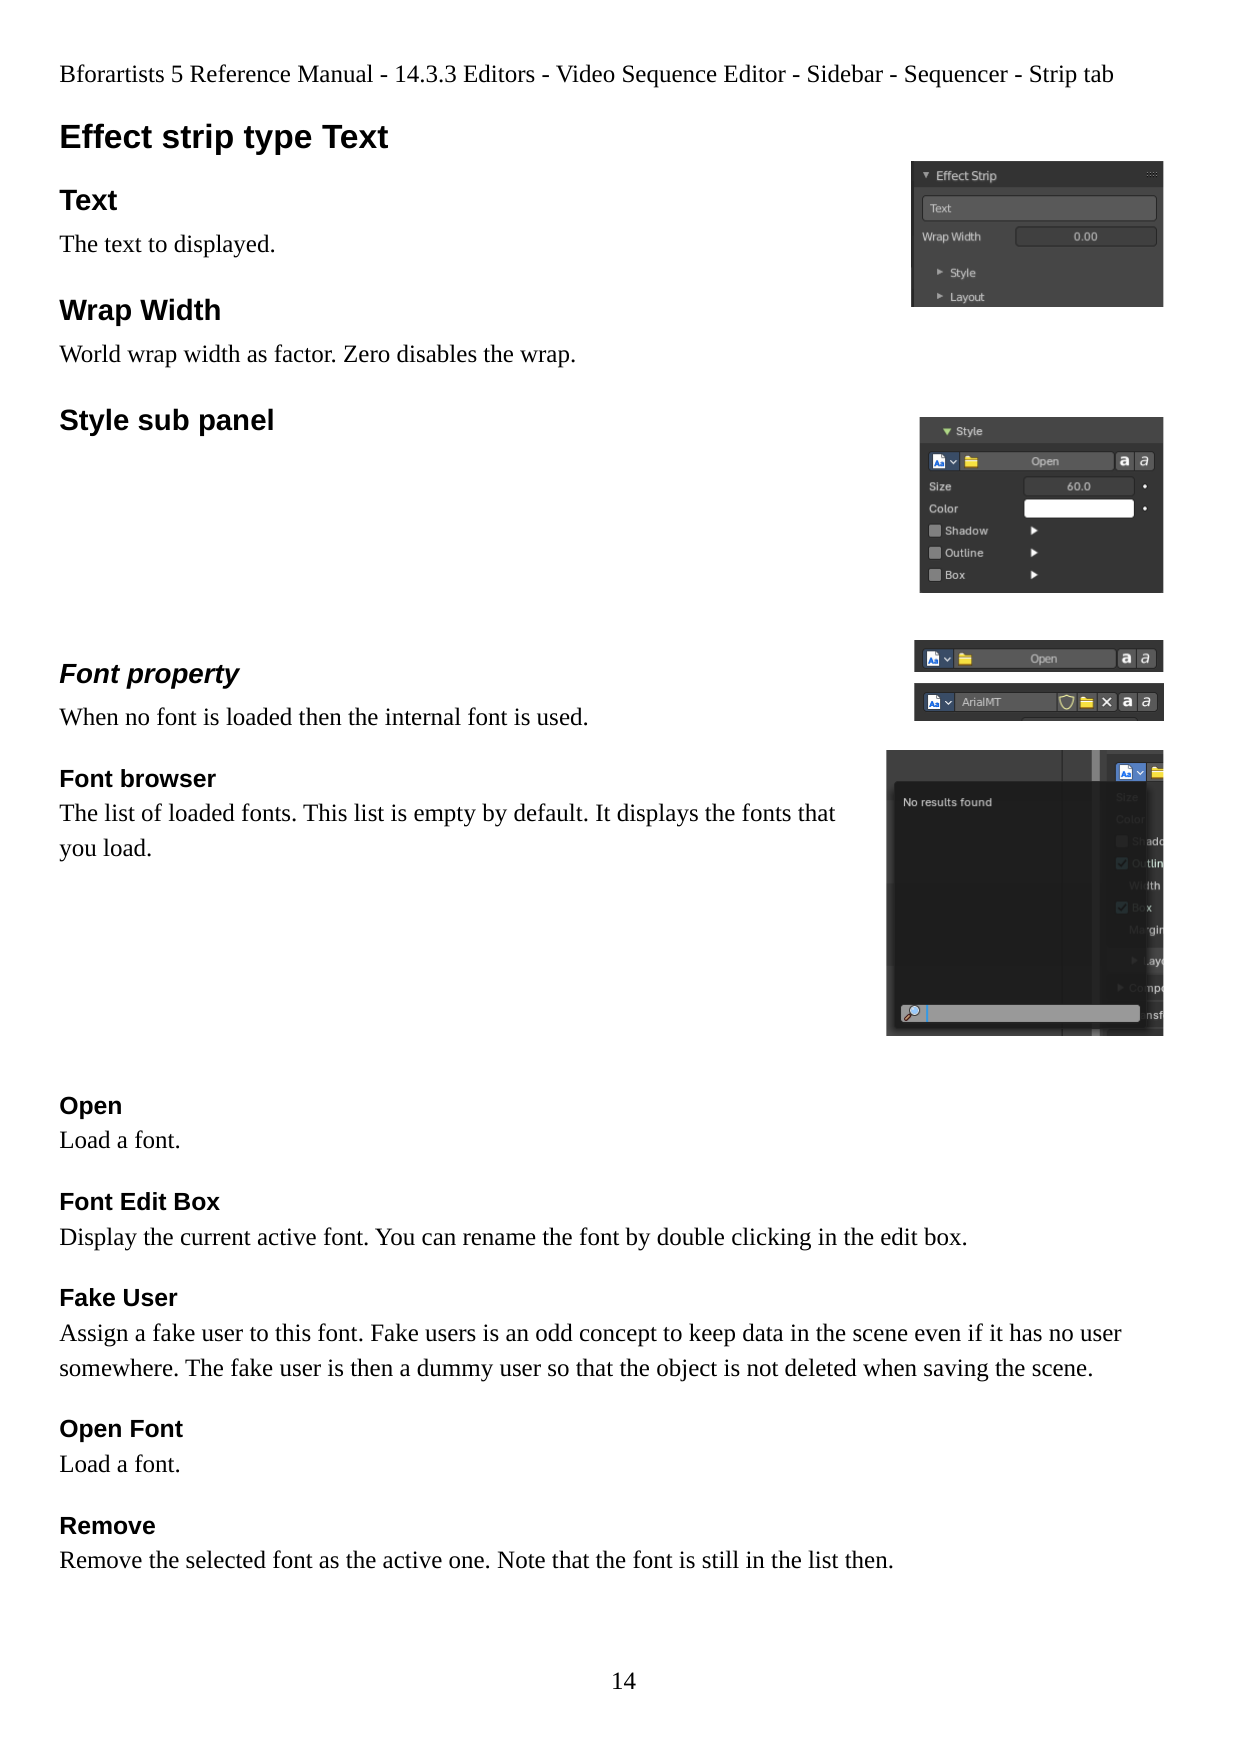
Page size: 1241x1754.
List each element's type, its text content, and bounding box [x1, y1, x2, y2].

subtitle Wrap Width [59, 293, 1181, 327]
text Remove the selected font as the active one. Note that the font is still in the list then. [59, 1546, 1181, 1574]
text Load a font. [59, 1126, 1181, 1154]
picture [886, 750, 1164, 1036]
subtitle [1164, 183, 1181, 217]
text The list of loaded fonts. This list is empty by default. It displays the fonts that you load. [59, 798, 886, 862]
subtitle Remove [59, 1511, 1181, 1539]
subtitle Fake User [59, 1283, 1181, 1312]
subtitle Effect strip type Text [59, 117, 1181, 156]
text Assign a fake user to this font. Fake users is an odd concept to keep data in the scene even if it has no user somewhere. The fake user is then a dummy user so that the object is not deleted when saving the scene. [59, 1318, 1181, 1382]
subtitle [1164, 764, 1181, 792]
text The text to displayed. [59, 229, 911, 258]
subtitle Font property [59, 658, 1181, 690]
text [1164, 229, 1181, 258]
subtitle Open [59, 1091, 1181, 1119]
text Load a font. [59, 1449, 1181, 1478]
text When no font is loaded then the internal font is used. [59, 702, 1181, 731]
picture [914, 683, 1164, 721]
subtitle Open Font [59, 1414, 1181, 1443]
subtitle Text [59, 183, 911, 217]
text World wrap width as factor. Zero disables the wrap. [59, 339, 1181, 368]
subtitle Font browser [59, 764, 886, 792]
picture [911, 161, 1164, 307]
picture [914, 640, 1164, 672]
picture [919, 417, 1164, 593]
subtitle Style sub panel [59, 403, 1181, 437]
text Display the current active font. You can rename the font by double clicking in the edit box. [59, 1222, 1181, 1251]
subtitle Font Edit Box [59, 1187, 1181, 1216]
